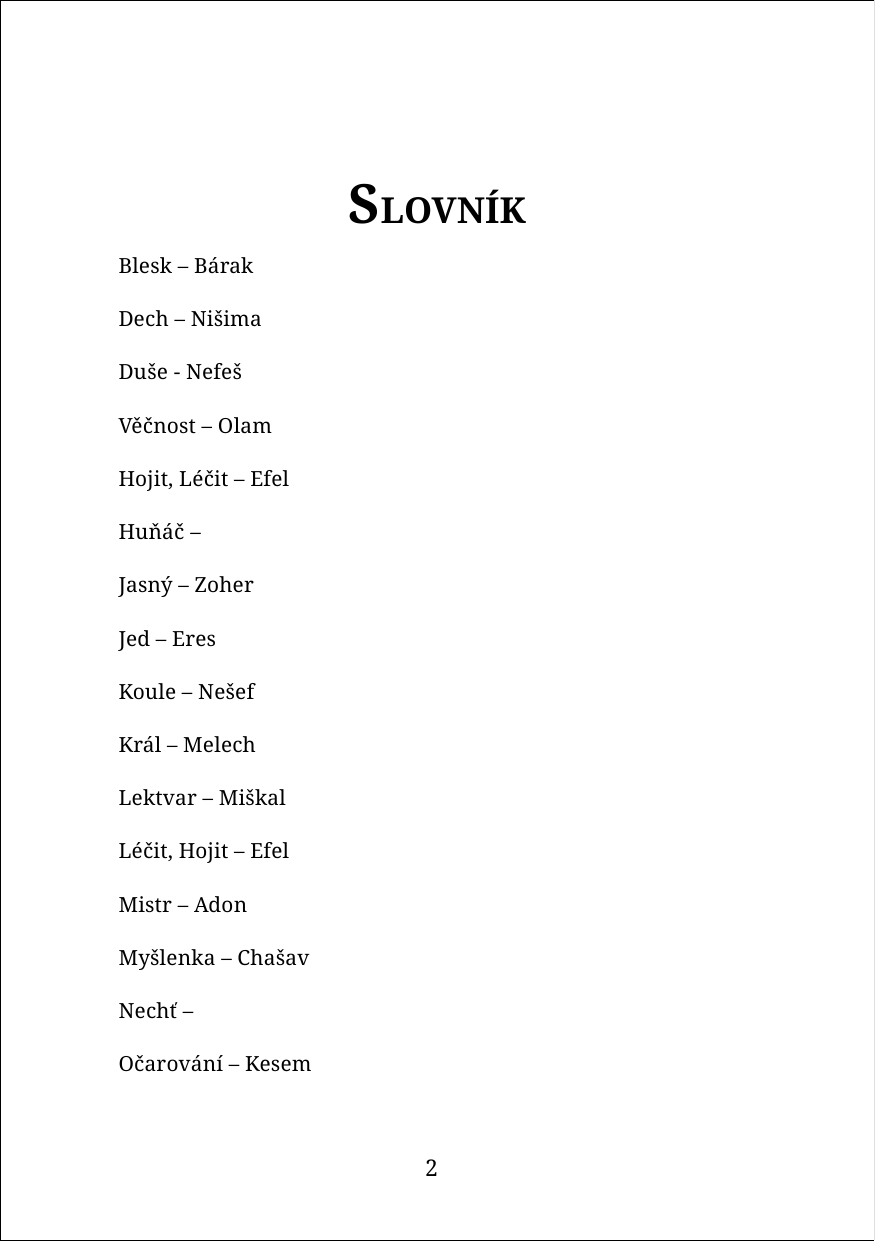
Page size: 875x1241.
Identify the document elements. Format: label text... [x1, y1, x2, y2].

text Lektvar – Miškal [118, 783, 756, 812]
text Hojit, Léčit – Efel [118, 464, 756, 492]
text Očarování – Kesem [118, 1049, 756, 1078]
text Král – Melech [118, 730, 756, 758]
text Koule – Nešef [118, 677, 756, 705]
text Duše - Nefeš [118, 357, 756, 386]
subtitle Slovník [118, 166, 756, 239]
text Huňáč – [118, 517, 756, 546]
text Blesk – Bárak [118, 251, 756, 279]
text Myšlenka – Chašav [118, 943, 756, 971]
text Dech – Nišima [118, 304, 756, 333]
text Jed – Eres [118, 624, 756, 652]
text Léčit, Hojit – Efel [118, 837, 756, 865]
text Nechť – [118, 996, 756, 1025]
text Jasný – Zoher [118, 570, 756, 599]
text Věčnost – Olam [118, 411, 756, 439]
text Mistr – Adon [118, 890, 756, 918]
